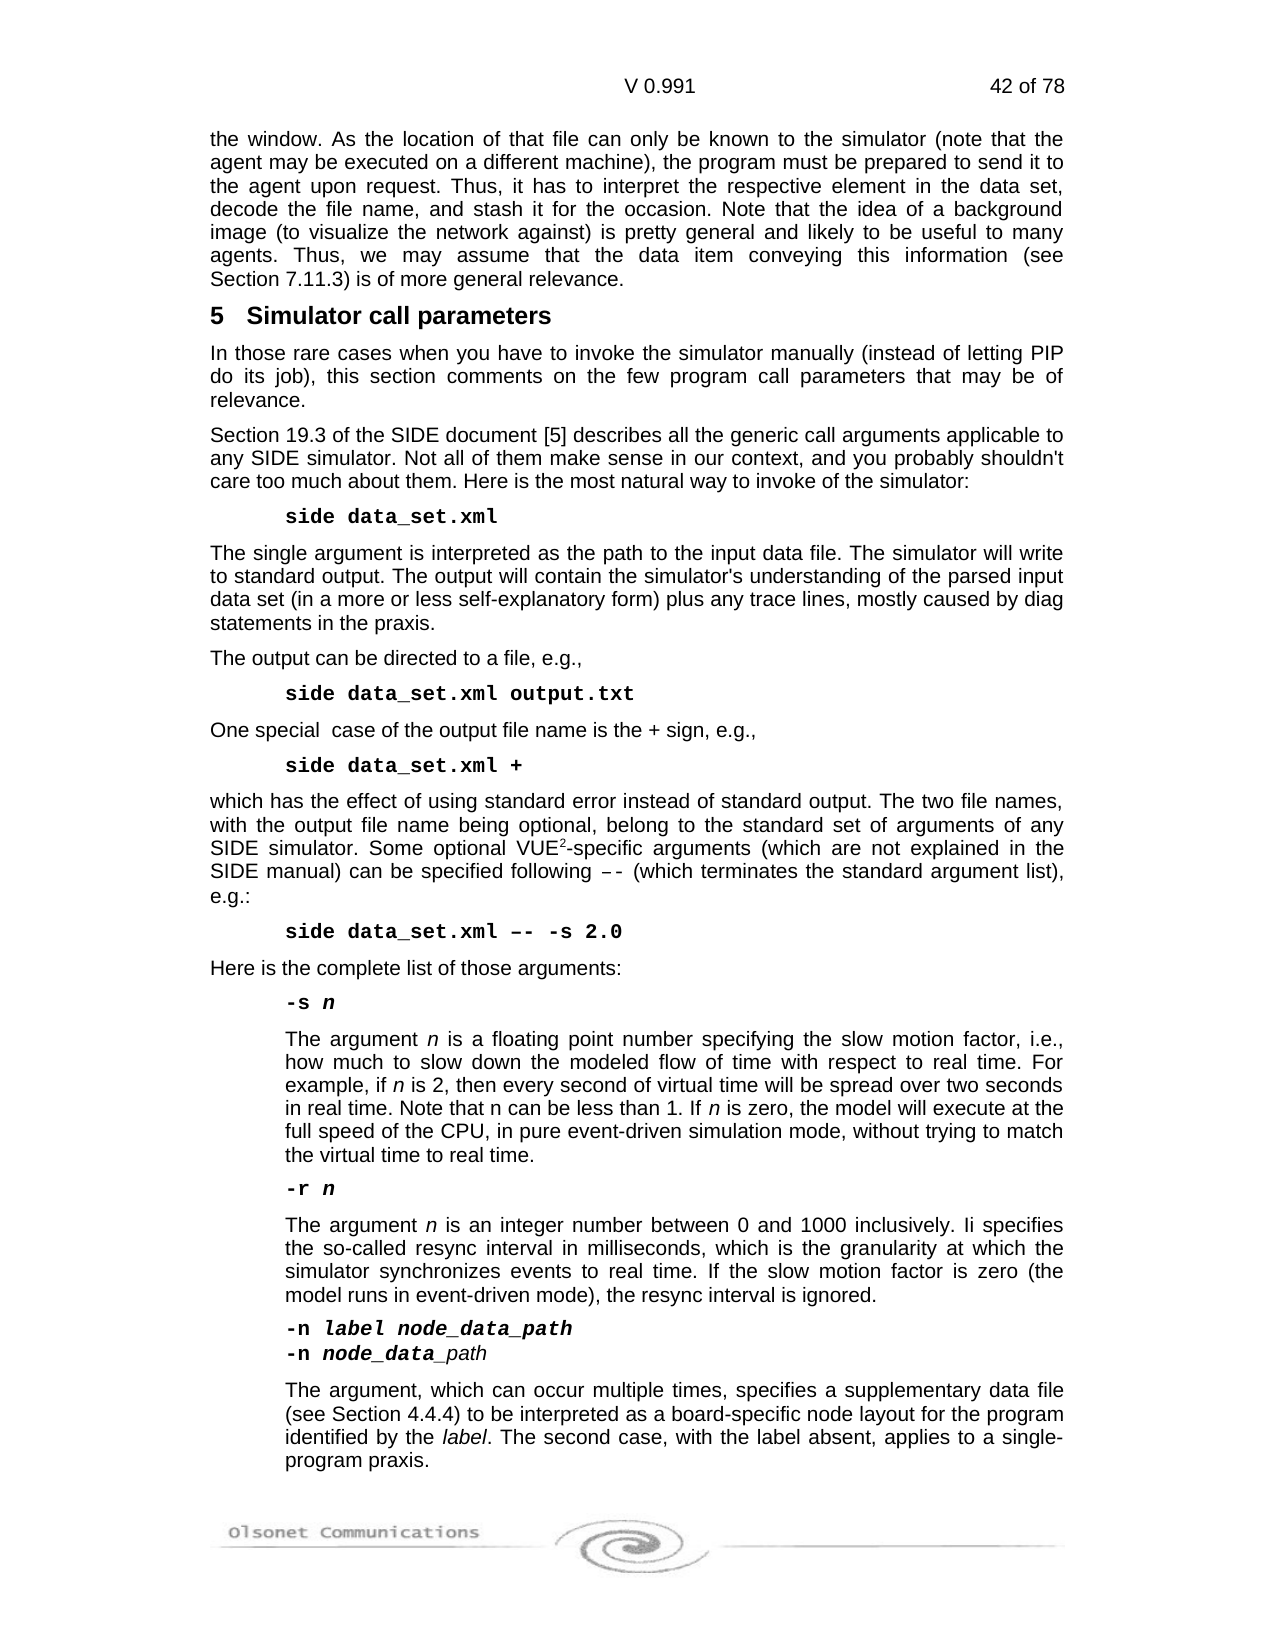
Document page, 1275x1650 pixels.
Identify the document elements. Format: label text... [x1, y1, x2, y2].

text -r n [285, 1178, 1065, 1202]
text -n label node_data_path [285, 1318, 1065, 1342]
text -n node_data_path [285, 1342, 1065, 1367]
text -s n [285, 992, 1065, 1015]
text side data_set.xml output.txt [210, 681, 1065, 706]
text The argument, which can occur multiple times, specifies a supplementary data file (see Section 4.4.4) to be interpreted as a board-specific node layout for the program identified by the label. The second case, with the label absent, applies to a single-program praxis. [285, 1379, 1065, 1472]
text The argument n is a floating point number specifying the slow motion factor, i.e., how much to slow down the modeled flow of time with respect to real time. For example, if n is 2, then every second of virtual time will be spread over two seconds in real time. Note that n can be less than 1. If n is zero, the model will execute at the full speed of the CPU, in pure event-driven simulation mode, without trying to match the virtual time to real time. [285, 1027, 1065, 1166]
picture [210, 1504, 1065, 1596]
text In those rare cases when you have to invoke the simulator manually (instead of letting PIP do its job), this section comments on the few program call parameters that may be of relevance. [210, 342, 1065, 411]
text The single argument is interpreted as the path to the input data file. The simulator will write to standard output. The output will contain the simulator's understanding of the parsed input data set (in a more or less self-explanatory form) plus any trace lines, mostly caused by diag statements in the praxis. [210, 542, 1065, 634]
text The argument n is an integer number between 0 and 1000 inclusively. Ii specifies the so-called resync interval in milliseconds, which is the granularity at which the simulator synchronizes events to real time. If the slow motion factor is zero (the model runs in event-driven mode), the resync interval is ignored. [285, 1214, 1065, 1307]
text side data_set.xml [210, 505, 1065, 530]
subtitle Simulator call parameters [210, 302, 1065, 330]
text side data_set.xml –- -s 2.0 [210, 920, 1065, 945]
text the window. As the location of that file can only be known to the simulator (note that the agent may be executed on a different machine), the program must be prepared to send it to the agent upon request. Thus, it has to interpret the respective element in the data set, decode the file name, and stash it for the occasion. Note that the idea of a background image (to visualize the network against) is pretty general and likely to be useful to many agents. Thus, we may assume that the data item conveying this information (see Section 7.11.3) is of more general relevance. [210, 128, 1065, 290]
text The output can be directed to a file, e.g., [210, 646, 1065, 669]
text which has the effect of using standard error instead of standard output. The two file names, with the output file name being optional, belong to the standard set of arguments of any SIDE simulator. Some optional VUE2-specific arguments (which are not explained in the SIDE manual) can be specified following –- (which terminates the standard argument list), e.g.: [210, 790, 1065, 908]
text One special case of the output file name is the + sign, e.g., [210, 718, 1065, 741]
text Here is the complete list of those arguments: [210, 957, 1065, 980]
text Section 19.3 of the SIDE document [5] describes all the generic call arguments applicable to any SIDE simulator. Not all of them make sense in our context, and you probably shouldn't care too much about them. Here is the most natural way to invoke of the simulator: [210, 423, 1065, 493]
text side data_set.xml + [210, 753, 1065, 778]
